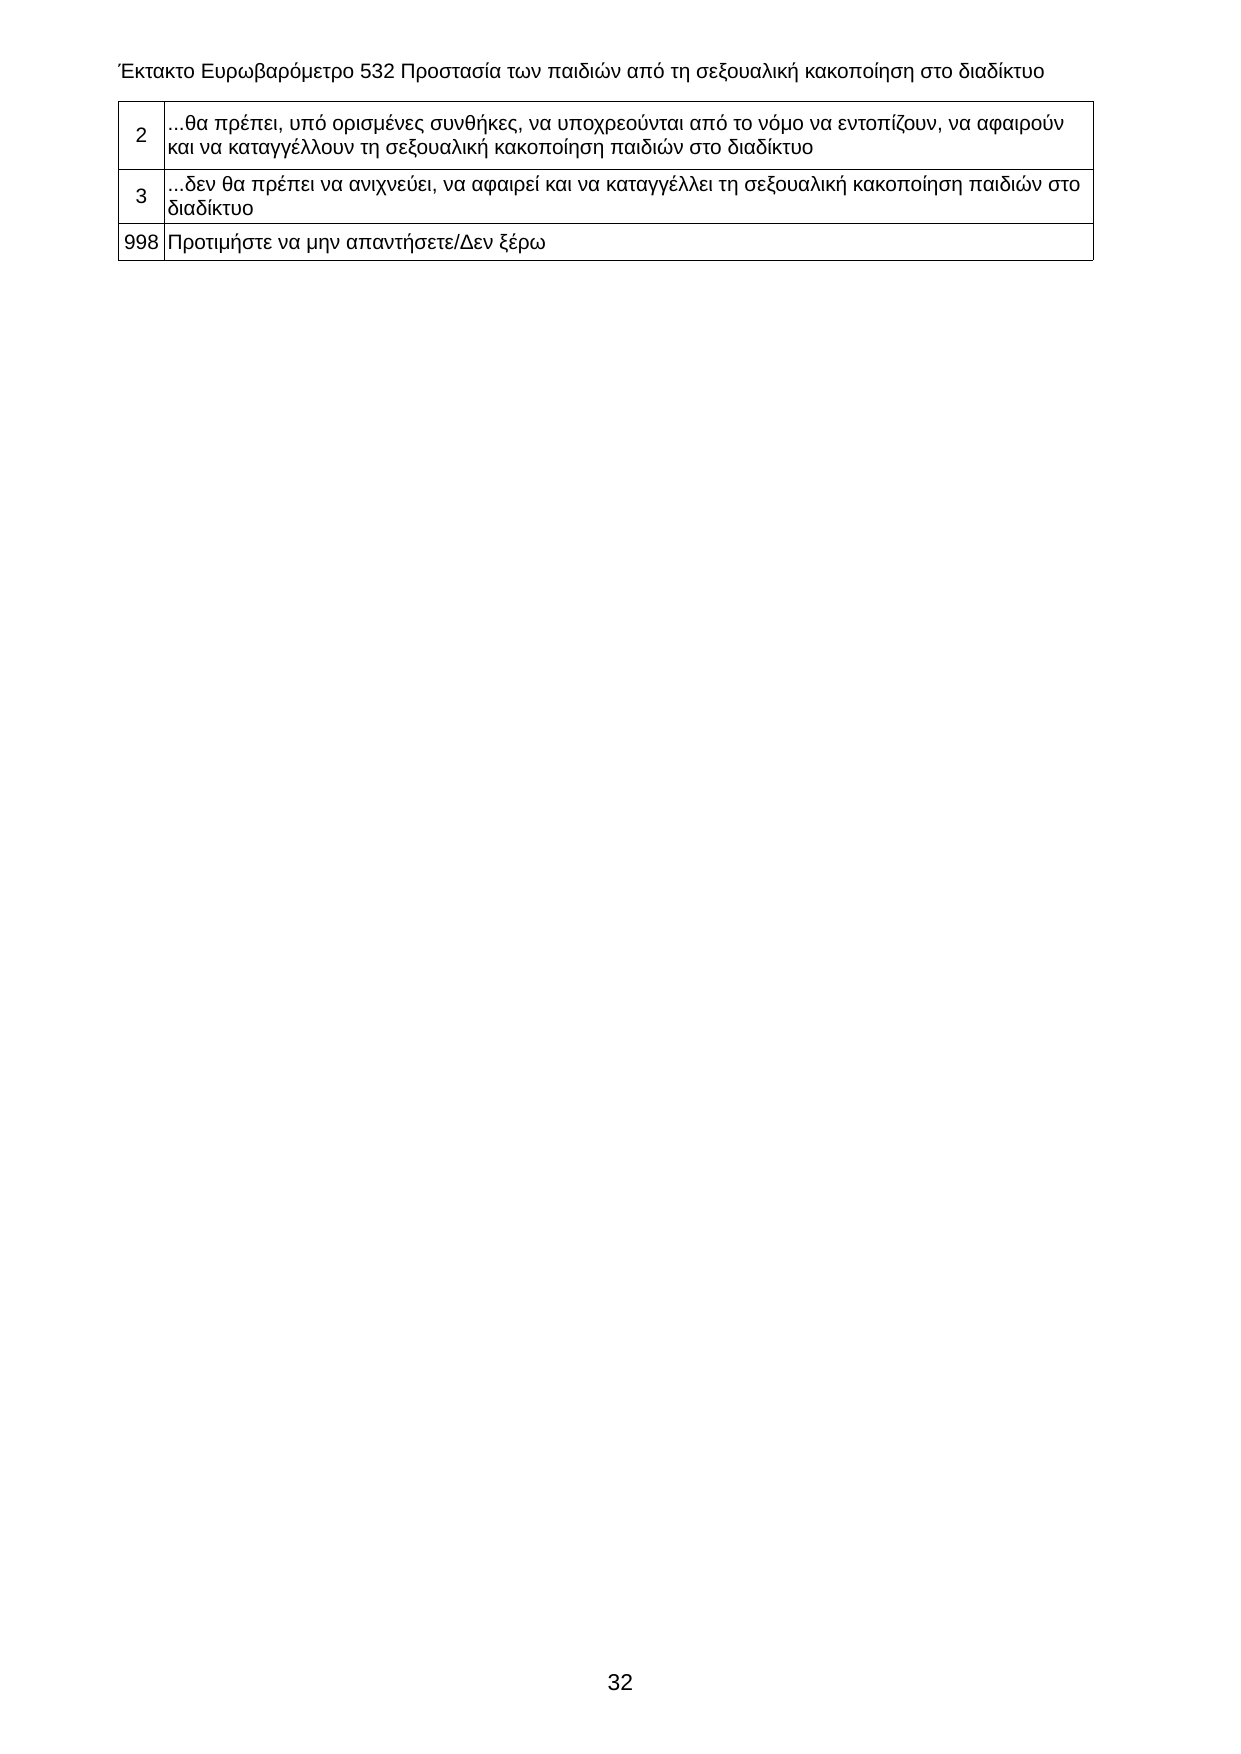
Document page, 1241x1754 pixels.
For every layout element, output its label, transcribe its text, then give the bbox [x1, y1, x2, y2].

table_cell 2 [119, 102, 164, 169]
table_cell Προτιμήστε να μην απαντήσετε/Δεν ξέρω [165, 224, 1093, 260]
table_cell 3 [119, 170, 164, 223]
table_cell ...θα πρέπει, υπό ορισμένες συνθήκες, να υποχρεούνται από το νόμο να εντοπίζουν, να αφαιρούν και να καταγγέλλουν τη σεξουαλική κακοποίηση παιδιών στο διαδίκτυο [165, 102, 1093, 169]
table_cell 998 [119, 224, 164, 260]
table_cell ...δεν θα πρέπει να ανιχνεύει, να αφαιρεί και να καταγγέλλει τη σεξουαλική κακοποίηση παιδιών στο διαδίκτυο [165, 170, 1093, 223]
